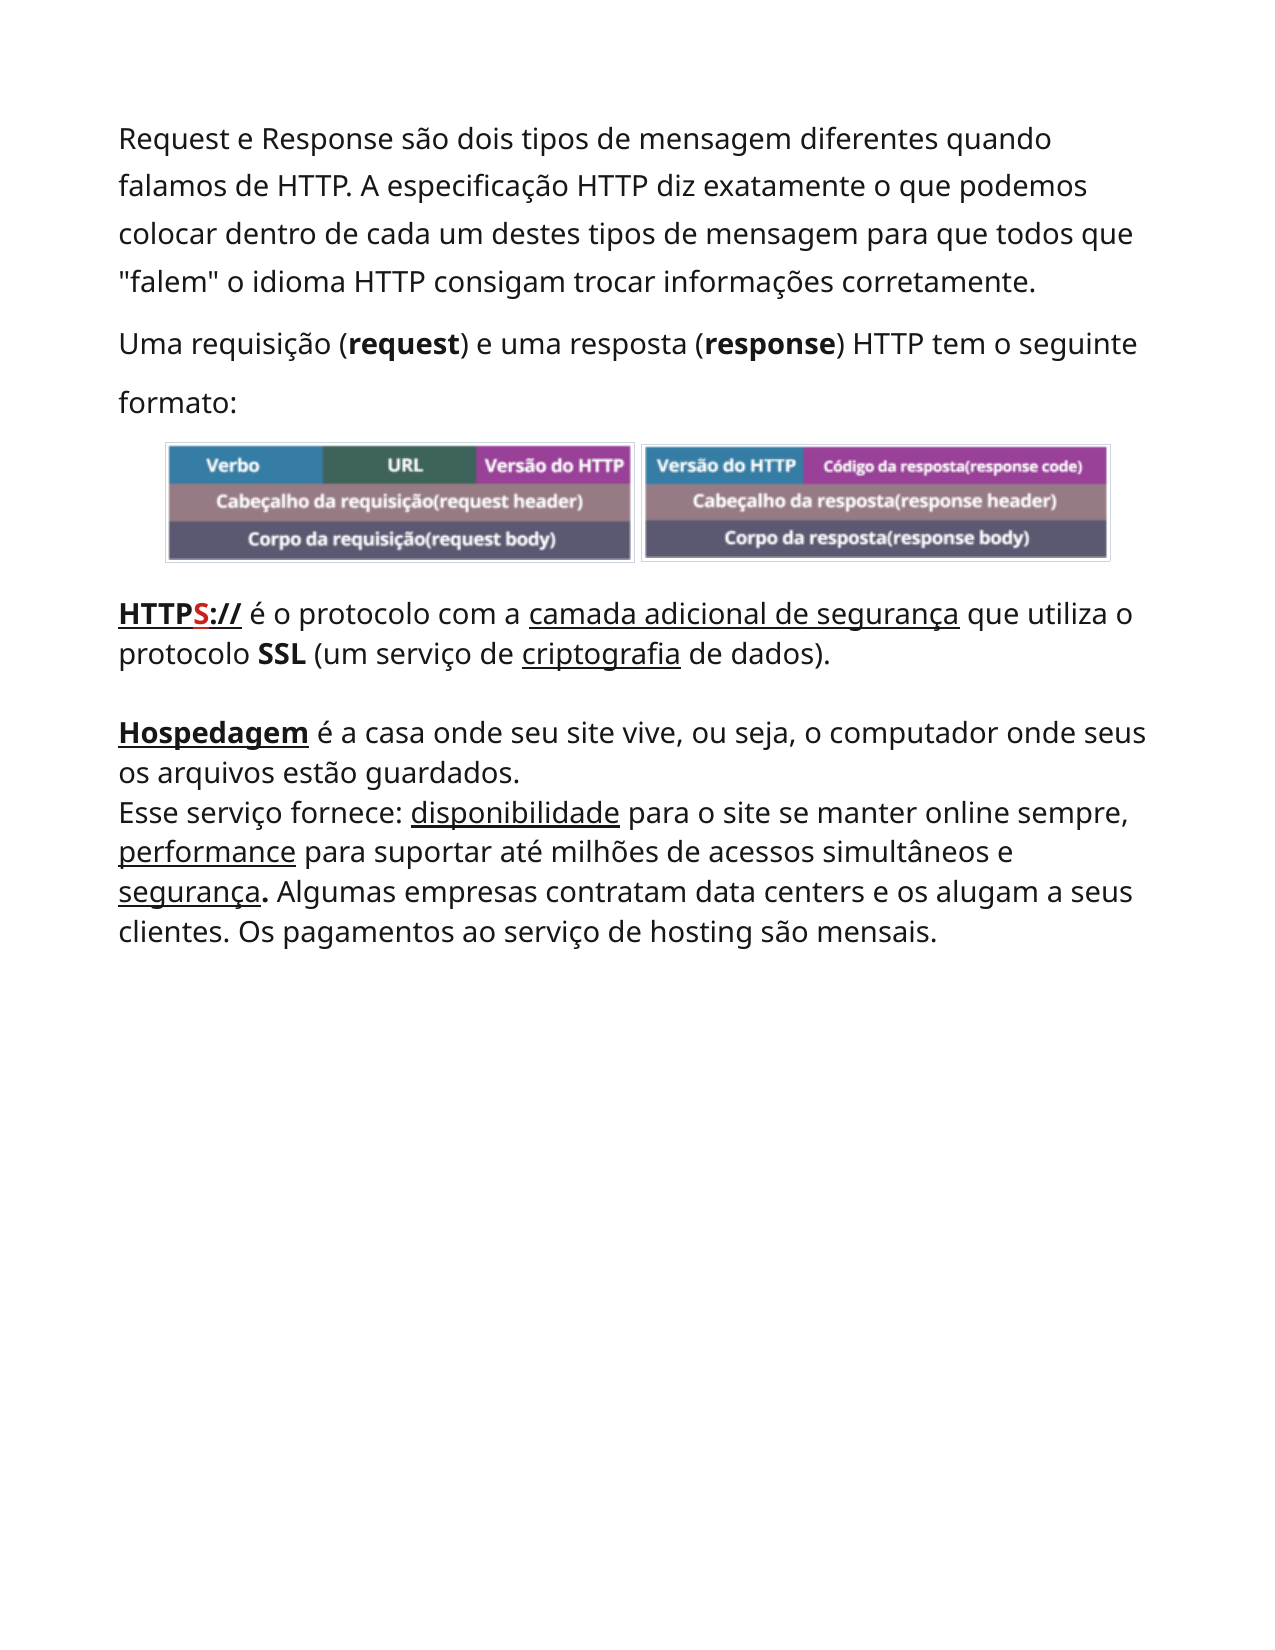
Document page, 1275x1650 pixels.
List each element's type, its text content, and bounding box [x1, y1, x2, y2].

text Request e Response são dois tipos de mensagem diferentes quando falamos de HTTP. A especificação HTTP diz exatamente o que podemos colocar dentro de cada um destes tipos de mensagem para que todos que "falem" o idioma HTTP consigam trocar informações corretamente. [118, 118, 1157, 301]
picture [644, 446, 1108, 558]
text Esse serviço fornece: disponibilidade para o site se manter online sempre, performance para suportar até milhões de acessos simultâneos e segurança. Algumas empresas contratam data centers e os alugam a seus clientes. Os pagamentos ao serviço de hosting são mensais. [118, 792, 1157, 951]
text Hospedagem é a casa onde seu site vive, ou seja, o computador onde seus os arquivos estão guardados. [118, 712, 1157, 792]
picture [168, 445, 631, 560]
text Uma requisição (request) e uma resposta (response) HTTP tem o seguinte formato: [118, 323, 1198, 422]
text HTTPS:// é o protocolo com a camada adicional de segurança que utiliza o protocolo SSL (um serviço de criptografia de dados). [118, 593, 1157, 673]
